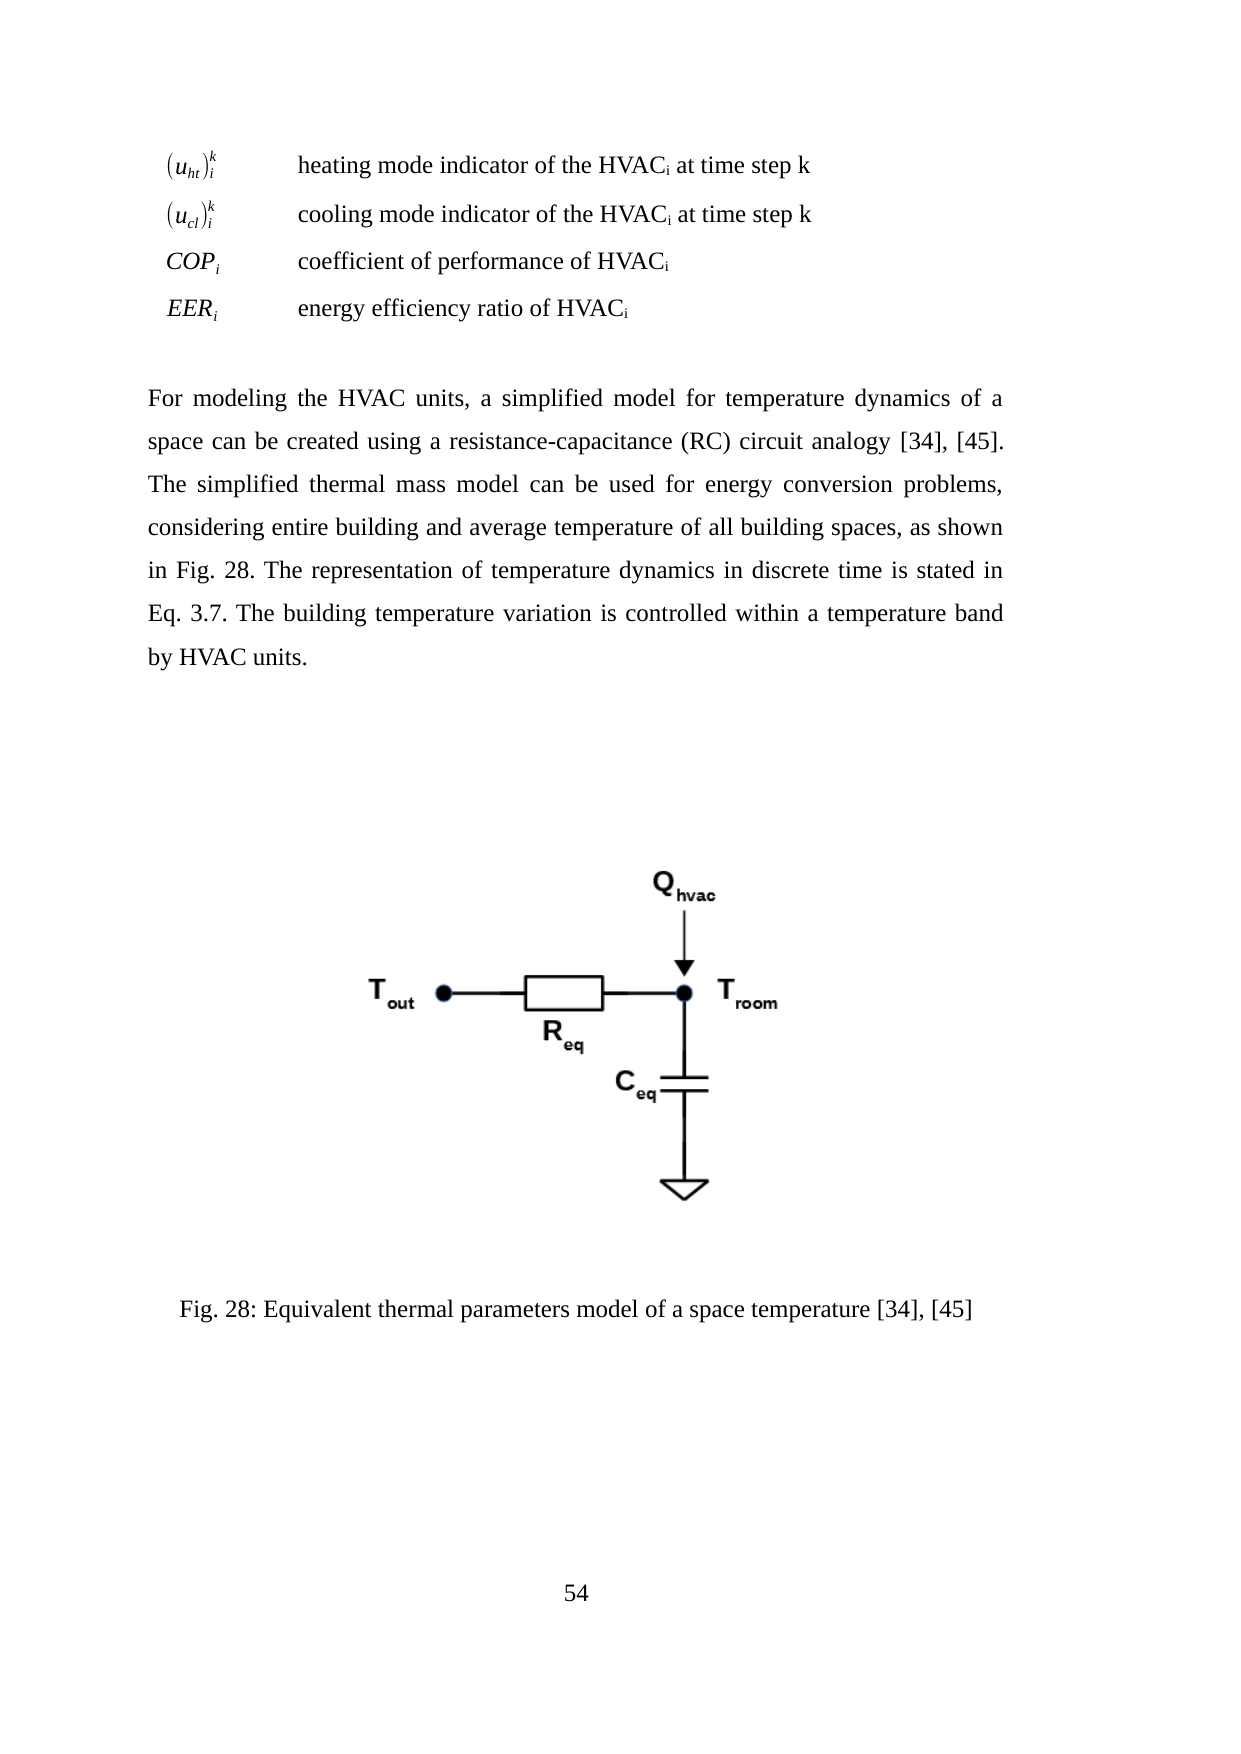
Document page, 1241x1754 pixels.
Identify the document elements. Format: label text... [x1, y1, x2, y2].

picture [147, 826, 1004, 1241]
text energy efficiency ratio of HVACi [148, 293, 1004, 325]
text cooling mode indicator of the HVACi at time step k [148, 197, 1004, 232]
text heating mode indicator of the HVACi at time step k [148, 148, 1004, 182]
text Fig. 28: Equivalent thermal parameters model of a space temperature [34]⁠, [45]⁠ [148, 1294, 1004, 1323]
text coefficient of performance of HVACi [148, 246, 1004, 278]
text For modeling the HVAC units, a simplified model for temperature dynamics of a space can be created using a resistance-capacitance (RC) circuit analogy [34], [45]. The simplified thermal mass model can be used for energy conversion problems, considering entire building and average temperature of all building spaces, as shown in Fig. 28. The representation of temperature dynamics in discrete time is stated in Eq. 3.7. The building temperature variation is controlled within a temperature band by HVAC units. [148, 383, 1004, 670]
